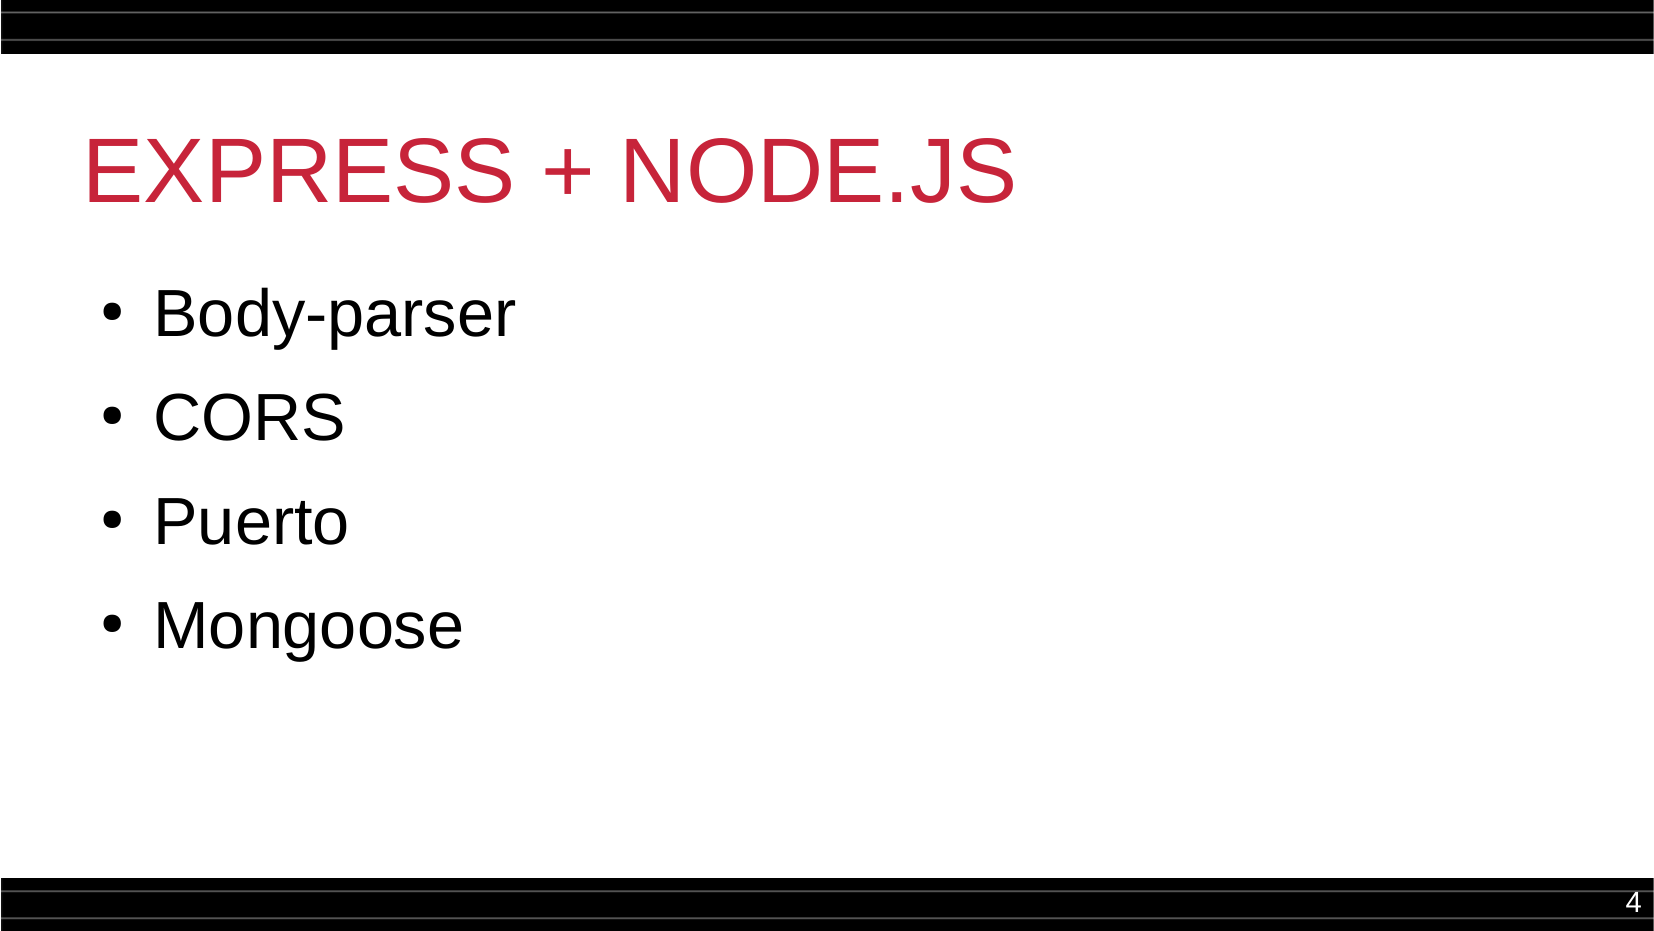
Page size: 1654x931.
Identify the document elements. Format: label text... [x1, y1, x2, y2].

picture [1, 878, 1654, 931]
picture [1, 0, 1654, 54]
title EXPRESS + NODE.JS [82, 92, 1571, 171]
list Body-parser CORS Puerto Mongoose [82, 171, 1571, 751]
